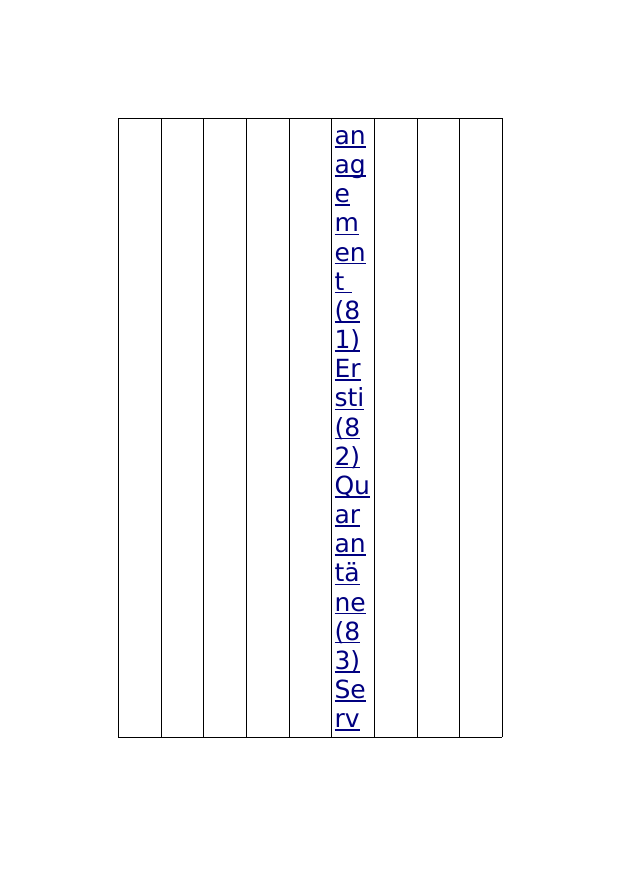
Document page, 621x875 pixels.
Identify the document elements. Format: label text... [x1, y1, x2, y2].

table_cell [204, 119, 246, 737]
table_cell [247, 119, 289, 737]
table_cell [418, 119, 459, 737]
table_cell anagement (81) Ersti (82) Quarantäne (83) Serv [332, 119, 374, 737]
table_cell [119, 119, 161, 737]
table_cell [460, 119, 502, 737]
table_cell [290, 119, 331, 737]
table_cell [375, 119, 417, 737]
table_cell [162, 119, 203, 737]
